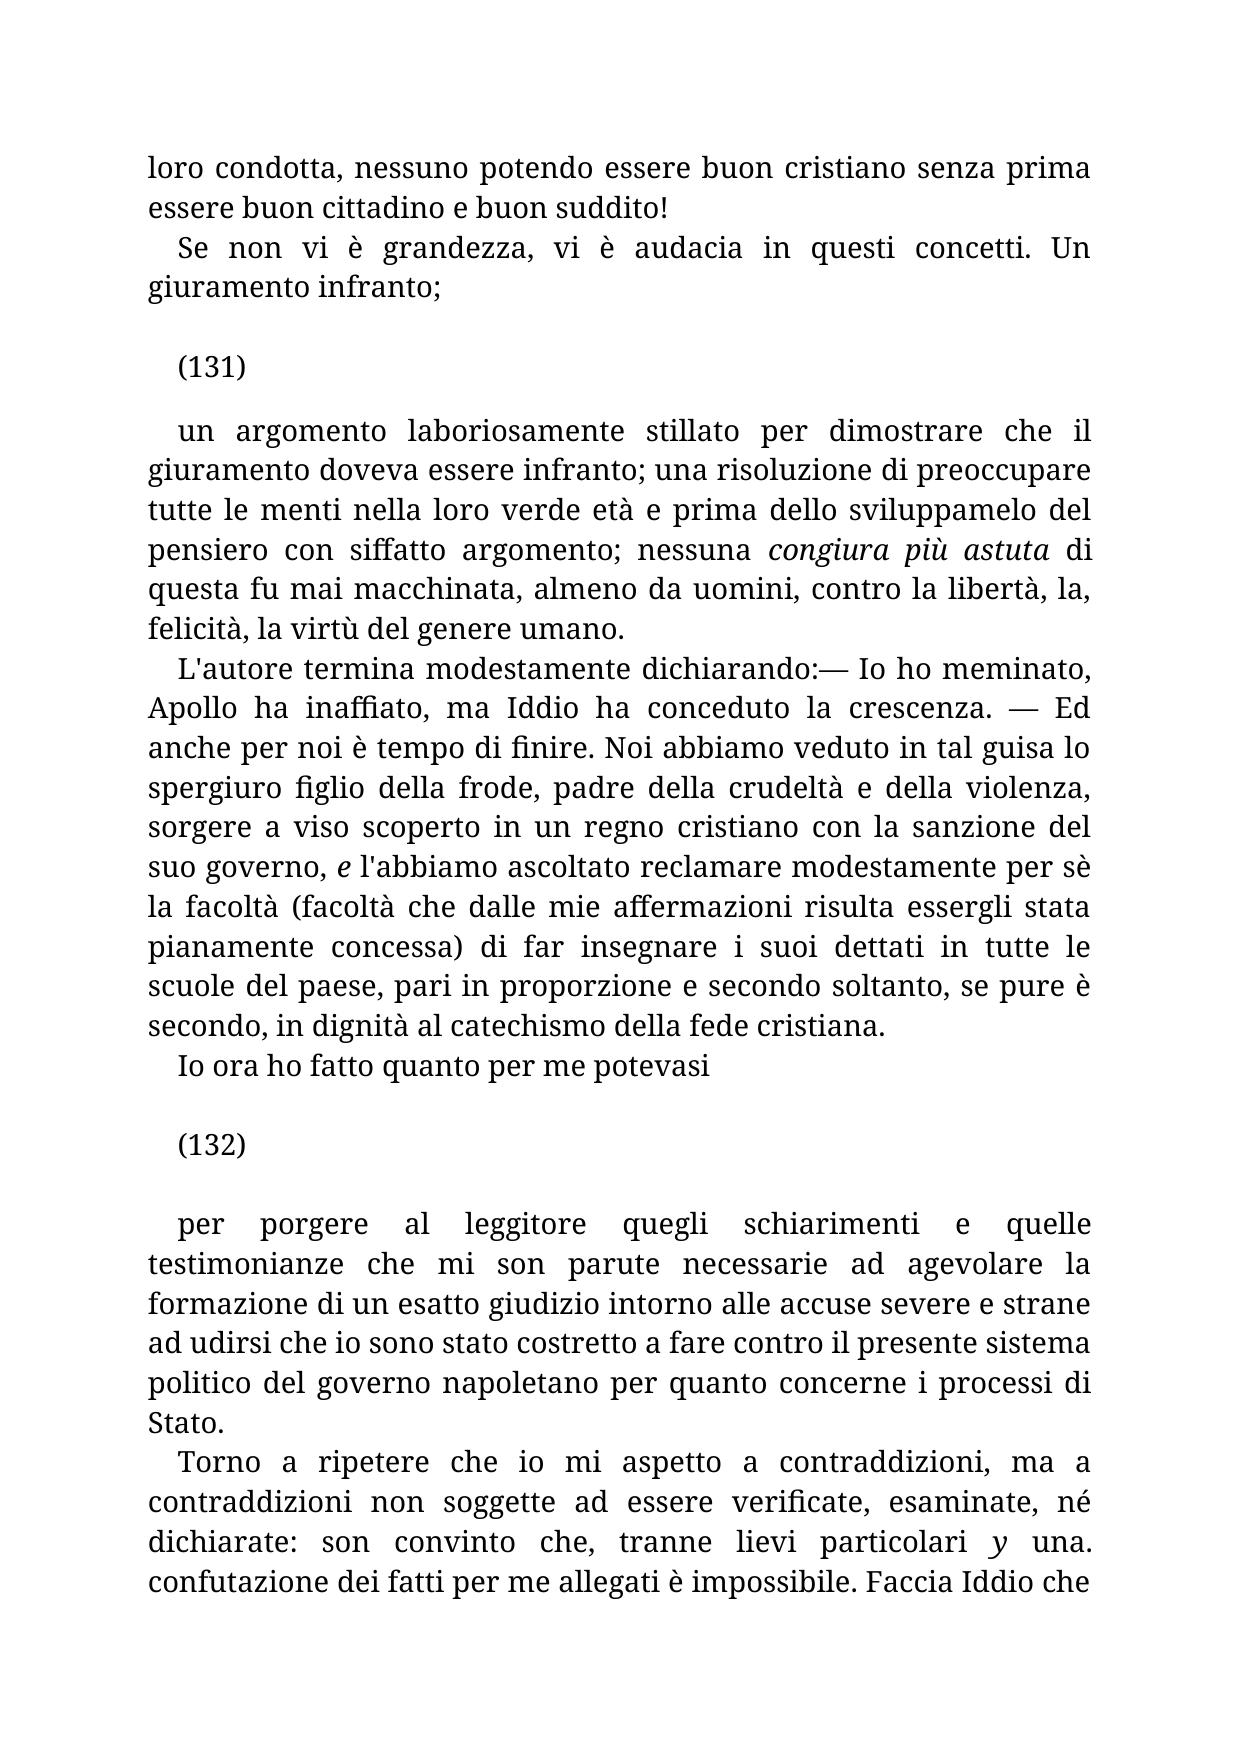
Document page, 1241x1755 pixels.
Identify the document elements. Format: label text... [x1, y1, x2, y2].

text un argomento laboriosamente stillato per dimostrare che il giuramento doveva essere infranto; una risoluzione di preoccupare tutte le menti nella loro verde età e prima dello sviluppamelo del pensiero con siffatto argomento; nessuna congiura più astuta di questa fu mai macchinata, almeno da uomini, contro la libertà, la, felicità, la virtù del genere umano. [148, 410, 1093, 648]
text Torno a ripetere che io mi aspetto a contraddizioni, ma a contraddizioni non soggette ad essere verificate, esaminate, né dichiarate: son convinto che, tranne lievi particolari y una. confutazione dei fatti per me allegati è impossibile. Faccia Iddio che [148, 1442, 1093, 1601]
text per porgere al leggitore quegli schiarimenti e quelle testimonianze che mi son parute necessarie ad agevolare la formazione di un esatto giudizio intorno alle accuse severe e strane ad udirsi che io sono stato costretto a fare contro il presente sistema politico del governo napoletano per quanto concerne i processi di Stato. [148, 1204, 1093, 1442]
text Io ora ho fatto quanto per me potevasi [148, 1045, 1093, 1084]
text loro condotta, nessuno potendo essere buon cristiano senza prima essere buon cittadino e buon suddito! [148, 148, 1093, 227]
text (131) [148, 346, 1093, 386]
text (132) [148, 1124, 1093, 1164]
text Se non vi è grandezza, vi è audacia in questi concetti. Un giuramento infranto; [148, 227, 1093, 306]
text L'autore termina modestamente dichiarando:— Io ho meminato, Apollo ha inaffiato, ma Iddio ha conceduto la crescenza. — Ed anche per noi è tempo di finire. Noi abbiamo veduto in tal guisa lo spergiuro figlio della frode, padre della crudeltà e della violenza, sorgere a viso scoperto in un regno cristiano con la sanzione del suo governo, e l'abbiamo ascoltato reclamare modestamente per sè la facoltà (facoltà che dalle mie affermazioni risulta essergli stata pianamente concessa) di far insegnare i suoi dettati in tutte le scuole del paese, pari in proporzione e secondo soltanto, se pure è secondo, in dignità al catechismo della fede cristiana. [148, 648, 1093, 1045]
